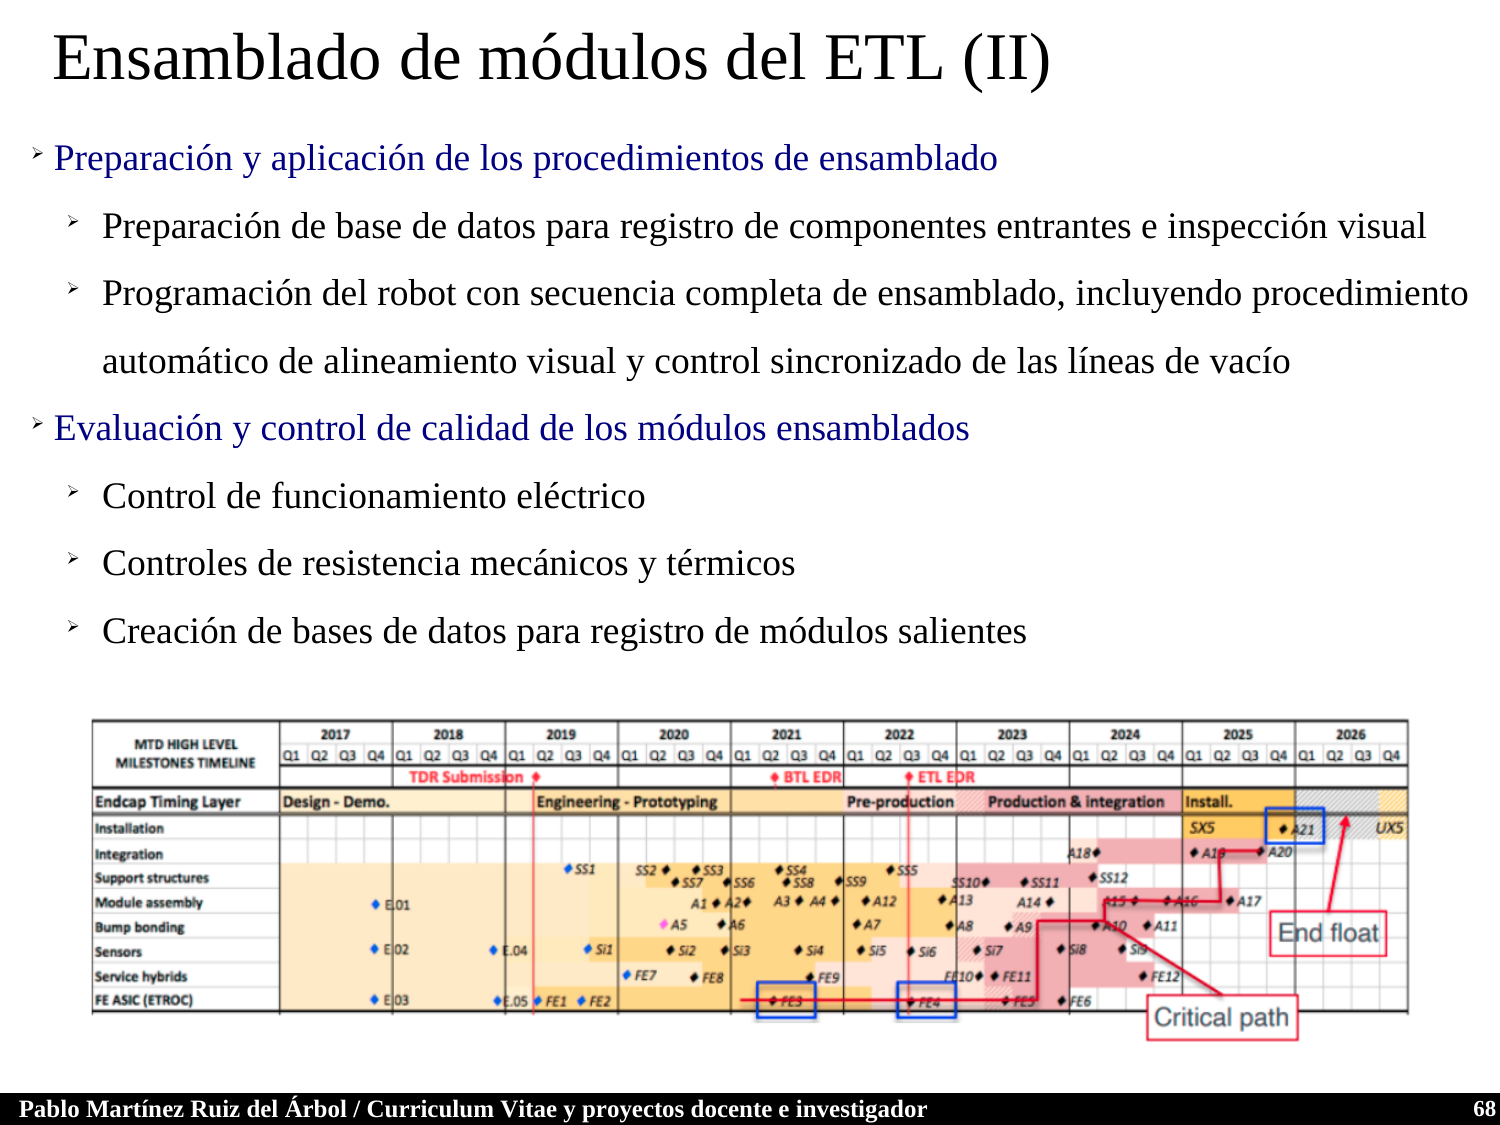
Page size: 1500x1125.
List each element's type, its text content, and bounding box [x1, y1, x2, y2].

text_box Ensamblado de módulos del ETL (II) [10, 3, 1096, 111]
text_box Preparación y aplicación de los procedimientos de ensamblado Preparación de base de datos para registro de componentes entrantes e inspección visual Programación del robot con secuencia completa de ensamblado, incluyendo procedimiento automático de alineamiento visual y control sincronizado de las líneas de vacío Evaluación y control de calidad de los módulos ensamblados Control de funcionamiento eléctrico Controles de resistencia mecánicos y térmicos Creación de bases de datos para registro de módulos salientes [11, 98, 1500, 279]
picture [60, 689, 1440, 1060]
